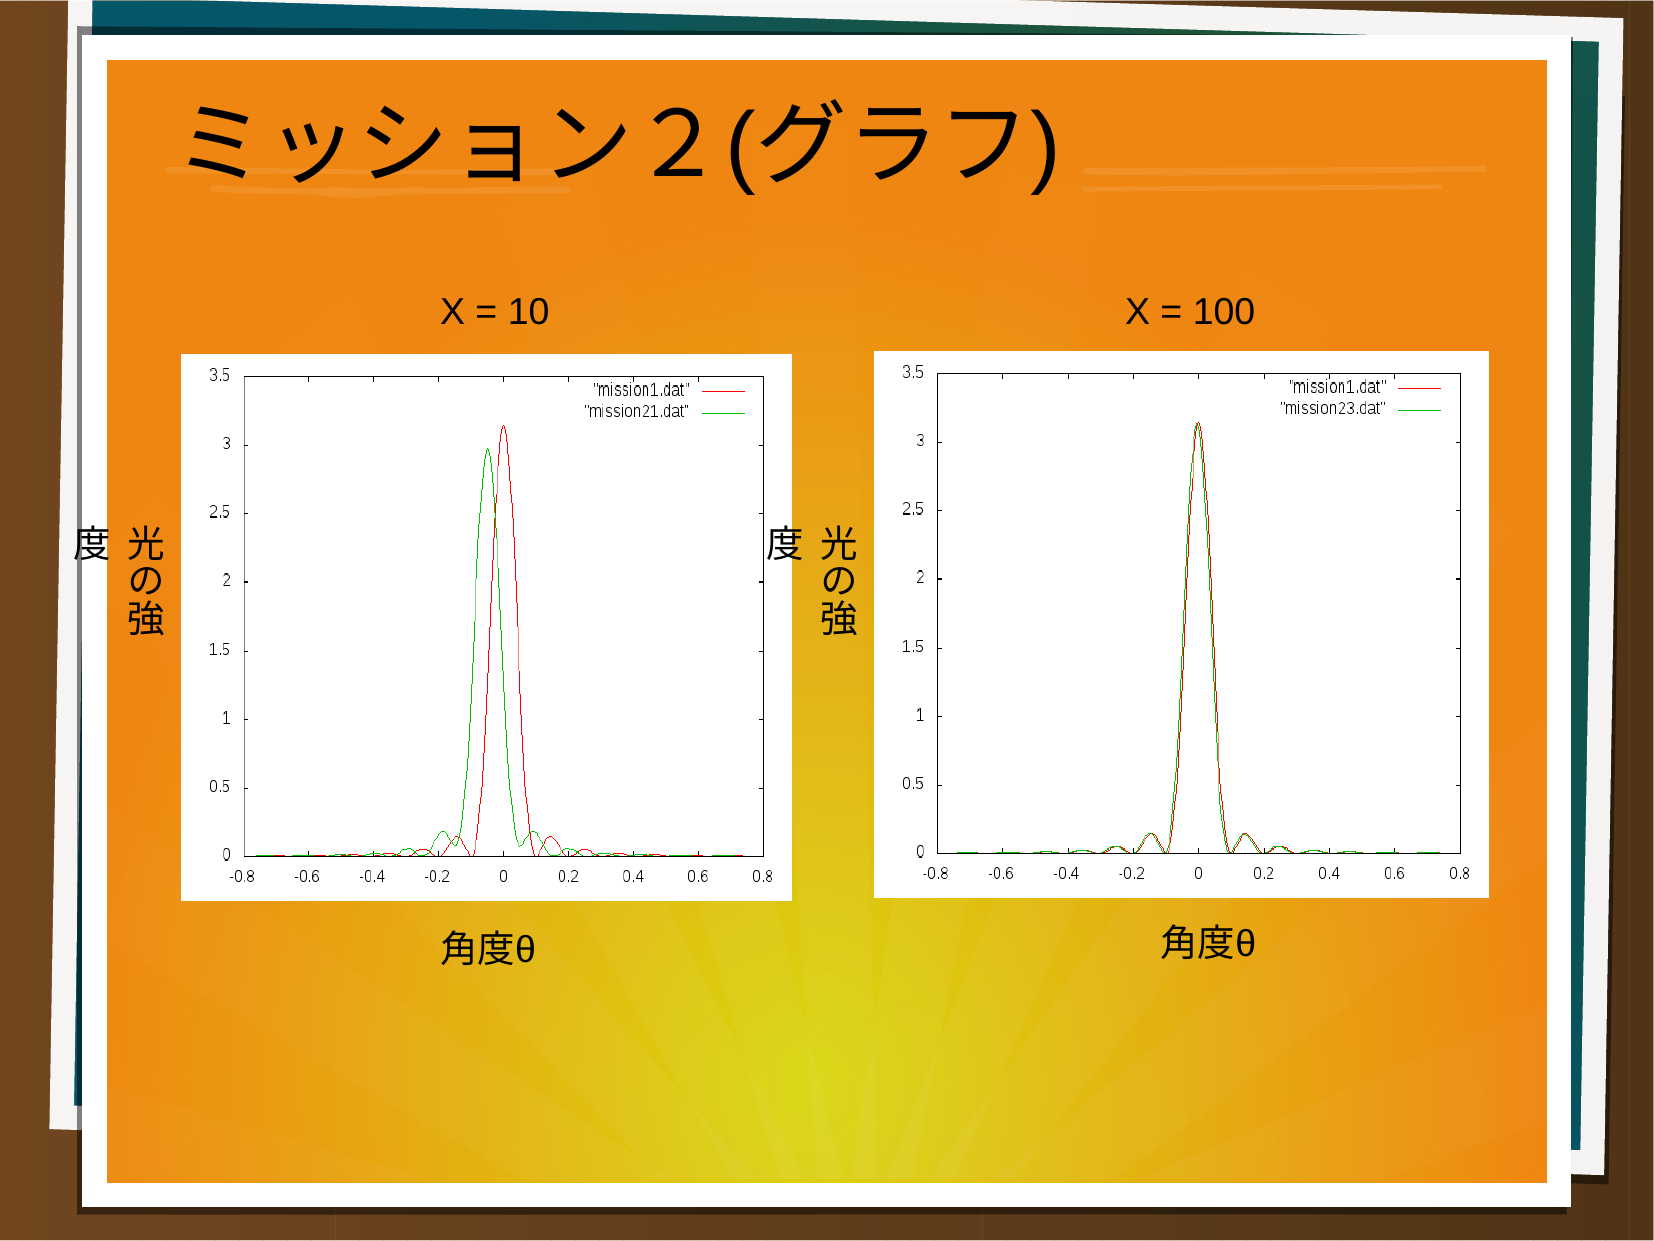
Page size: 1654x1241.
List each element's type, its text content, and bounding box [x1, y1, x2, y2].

list [124, 248, 1548, 1241]
text_box X = 10 [425, 283, 603, 341]
picture [181, 354, 792, 360]
text_box 光の強度 [806, 509, 875, 674]
picture [874, 351, 1489, 898]
text_box X = 100 [1110, 283, 1288, 341]
text_box 光の強度 [113, 509, 182, 674]
text_box 角度θ [1145, 905, 1430, 963]
title ミッション２(グラフ) [82, 49, 1571, 225]
text_box 角度θ [425, 911, 709, 969]
